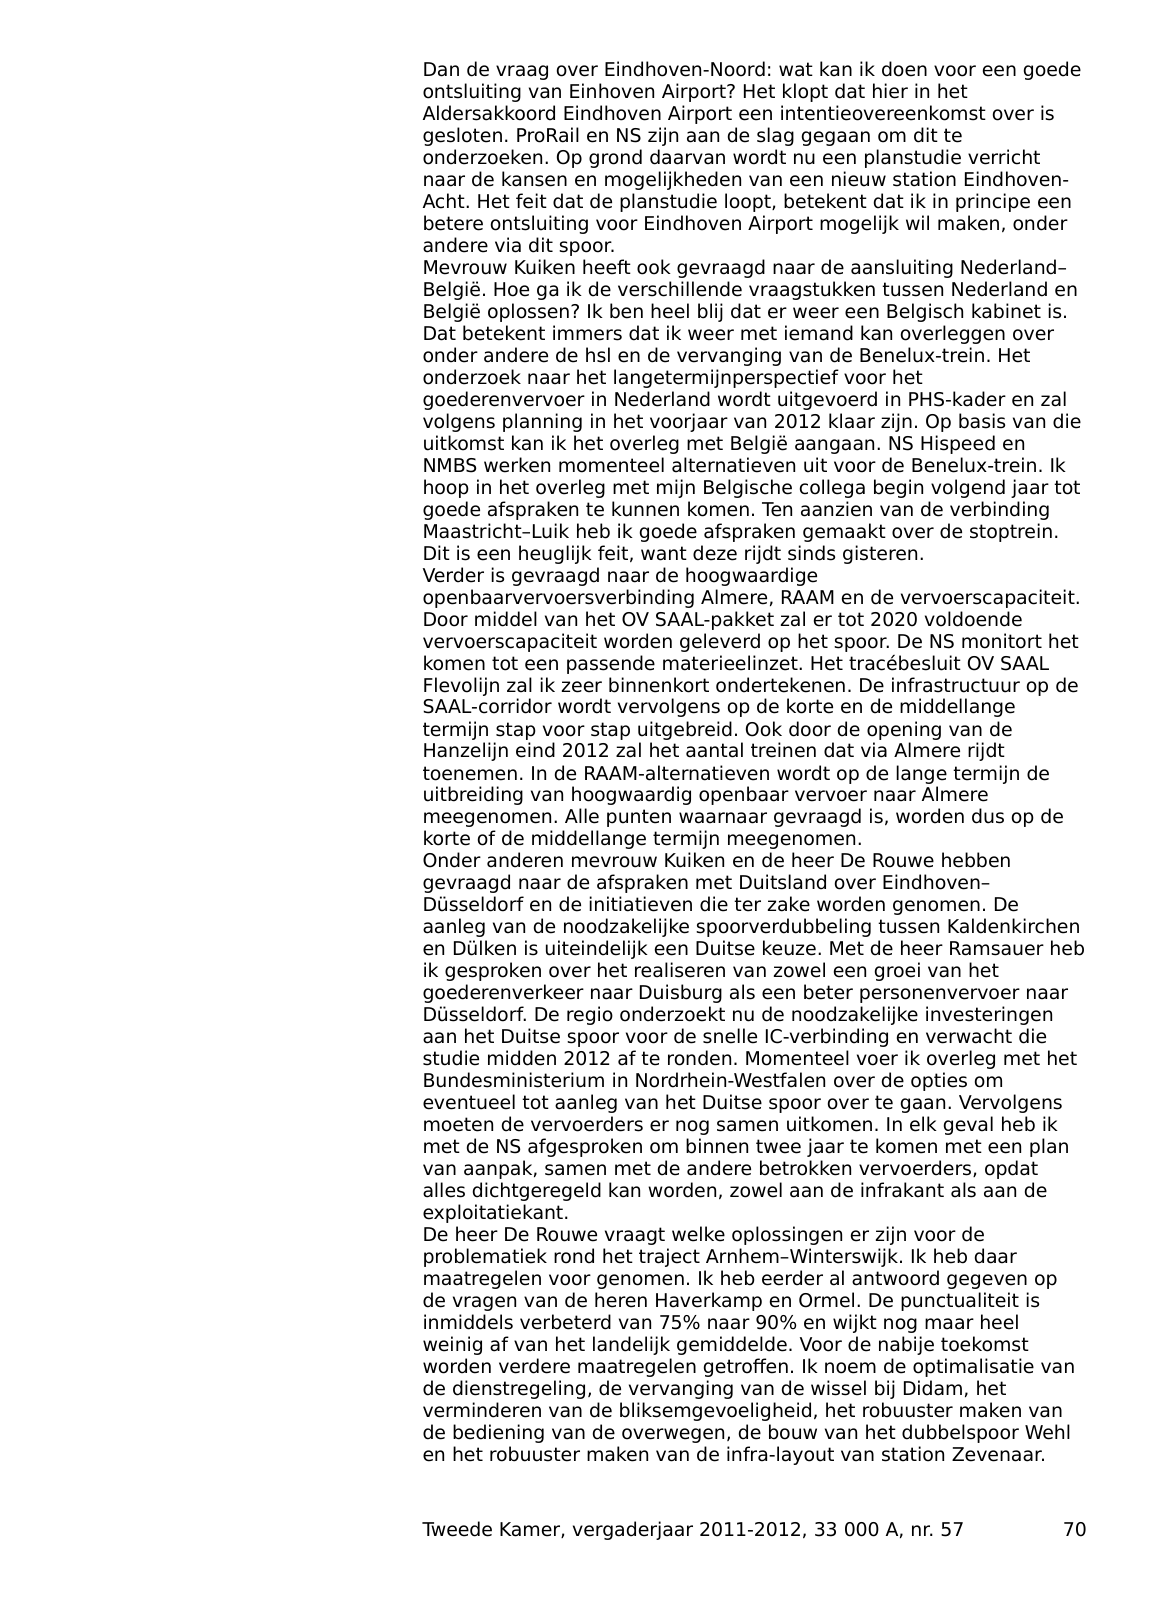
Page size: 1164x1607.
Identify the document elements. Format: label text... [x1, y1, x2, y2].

text Dan de vraag over Eindhoven-Noord: wat kan ik doen voor een goede ontsluiting van Einhoven Airport? Het klopt dat hier in het Aldersakkoord Eindhoven Airport een intentieovereenkomst over is gesloten. ProRail en NS zijn aan de slag gegaan om dit te onderzoeken. Op grond daarvan wordt nu een planstudie verricht naar de kansen en mogelijkheden van een nieuw station Eindhoven-Acht. Het feit dat de planstudie loopt, betekent dat ik in principe een betere ontsluiting voor Eindhoven Airport mogelijk wil maken, onder andere via dit spoor. [422, 59, 1087, 257]
text Onder anderen mevrouw Kuiken en de heer De Rouwe hebben gevraagd naar de afspraken met Duitsland over Eindhoven–Düsseldorf en de initiatieven die ter zake worden genomen. De aanleg van de noodzakelijke spoorverdubbeling tussen Kaldenkirchen en Dülken is uiteindelijk een Duitse keuze. Met de heer Ramsauer heb ik gesproken over het realiseren van zowel een groei van het goederenverkeer naar Duisburg als een beter personenvervoer naar Düsseldorf. De regio onderzoekt nu de noodzakelijke investeringen aan het Duitse spoor voor de snelle IC-verbinding en verwacht die studie midden 2012 af te ronden. Momenteel voer ik overleg met het Bundesministerium in Nordrhein-Westfalen over de opties om eventueel tot aanleg van het Duitse spoor over te gaan. Vervolgens moeten de vervoerders er nog samen uitkomen. In elk geval heb ik met de NS afgesproken om binnen twee jaar te komen met een plan van aanpak, samen met de andere betrokken vervoerders, opdat alles dichtgeregeld kan worden, zowel aan de infrakant als aan de exploitatiekant. [422, 850, 1087, 1224]
text De heer De Rouwe vraagt welke oplossingen er zijn voor de problematiek rond het traject Arnhem–Winterswijk. Ik heb daar maatregelen voor genomen. Ik heb eerder al antwoord gegeven op de vragen van de heren Haverkamp en Ormel. De punctualiteit is inmiddels verbeterd van 75% naar 90% en wijkt nog maar heel weinig af van het landelijk gemiddelde. Voor de nabije toekomst worden verdere maatregelen getroffen. Ik noem de optimalisatie van de dienstregeling, de vervanging van de wissel bij Didam, het verminderen van de bliksemgevoeligheid, het robuuster maken van de bediening van de overwegen, de bouw van het dubbelspoor Wehl en het robuuster maken van de infra-layout van station Zevenaar. [422, 1224, 1087, 1466]
text Verder is gevraagd naar de hoogwaardige openbaarvervoersverbinding Almere, RAAM en de vervoerscapaciteit. Door middel van het OV SAAL-pakket zal er tot 2020 voldoende vervoerscapaciteit worden geleverd op het spoor. De NS monitort het komen tot een passende materieelinzet. Het tracébesluit OV SAAL Flevolijn zal ik zeer binnenkort ondertekenen. De infrastructuur op de SAAL-corridor wordt vervolgens op de korte en de middellange termijn stap voor stap uitgebreid. Ook door de opening van de Hanzelijn eind 2012 zal het aantal treinen dat via Almere rijdt toenemen. In de RAAM-alternatieven wordt op de lange termijn de uitbreiding van hoogwaardig openbaar vervoer naar Almere meegenomen. Alle punten waarnaar gevraagd is, worden dus op de korte of de middellange termijn meegenomen. [422, 564, 1087, 850]
text Mevrouw Kuiken heeft ook gevraagd naar de aansluiting Nederland–België. Hoe ga ik de verschillende vraagstukken tussen Nederland en België oplossen? Ik ben heel blij dat er weer een Belgisch kabinet is. Dat betekent immers dat ik weer met iemand kan overleggen over onder andere de hsl en de vervanging van de Benelux-trein. Het onderzoek naar het langetermijnperspectief voor het goederenvervoer in Nederland wordt uitgevoerd in PHS-kader en zal volgens planning in het voorjaar van 2012 klaar zijn. Op basis van die uitkomst kan ik het overleg met België aangaan. NS Hispeed en NMBS werken momenteel alternatieven uit voor de Benelux-trein. Ik hoop in het overleg met mijn Belgische collega begin volgend jaar tot goede afspraken te kunnen komen. Ten aanzien van de verbinding Maastricht–Luik heb ik goede afspraken gemaakt over de stoptrein. Dit is een heuglijk feit, want deze rijdt sinds gisteren. [422, 257, 1087, 564]
